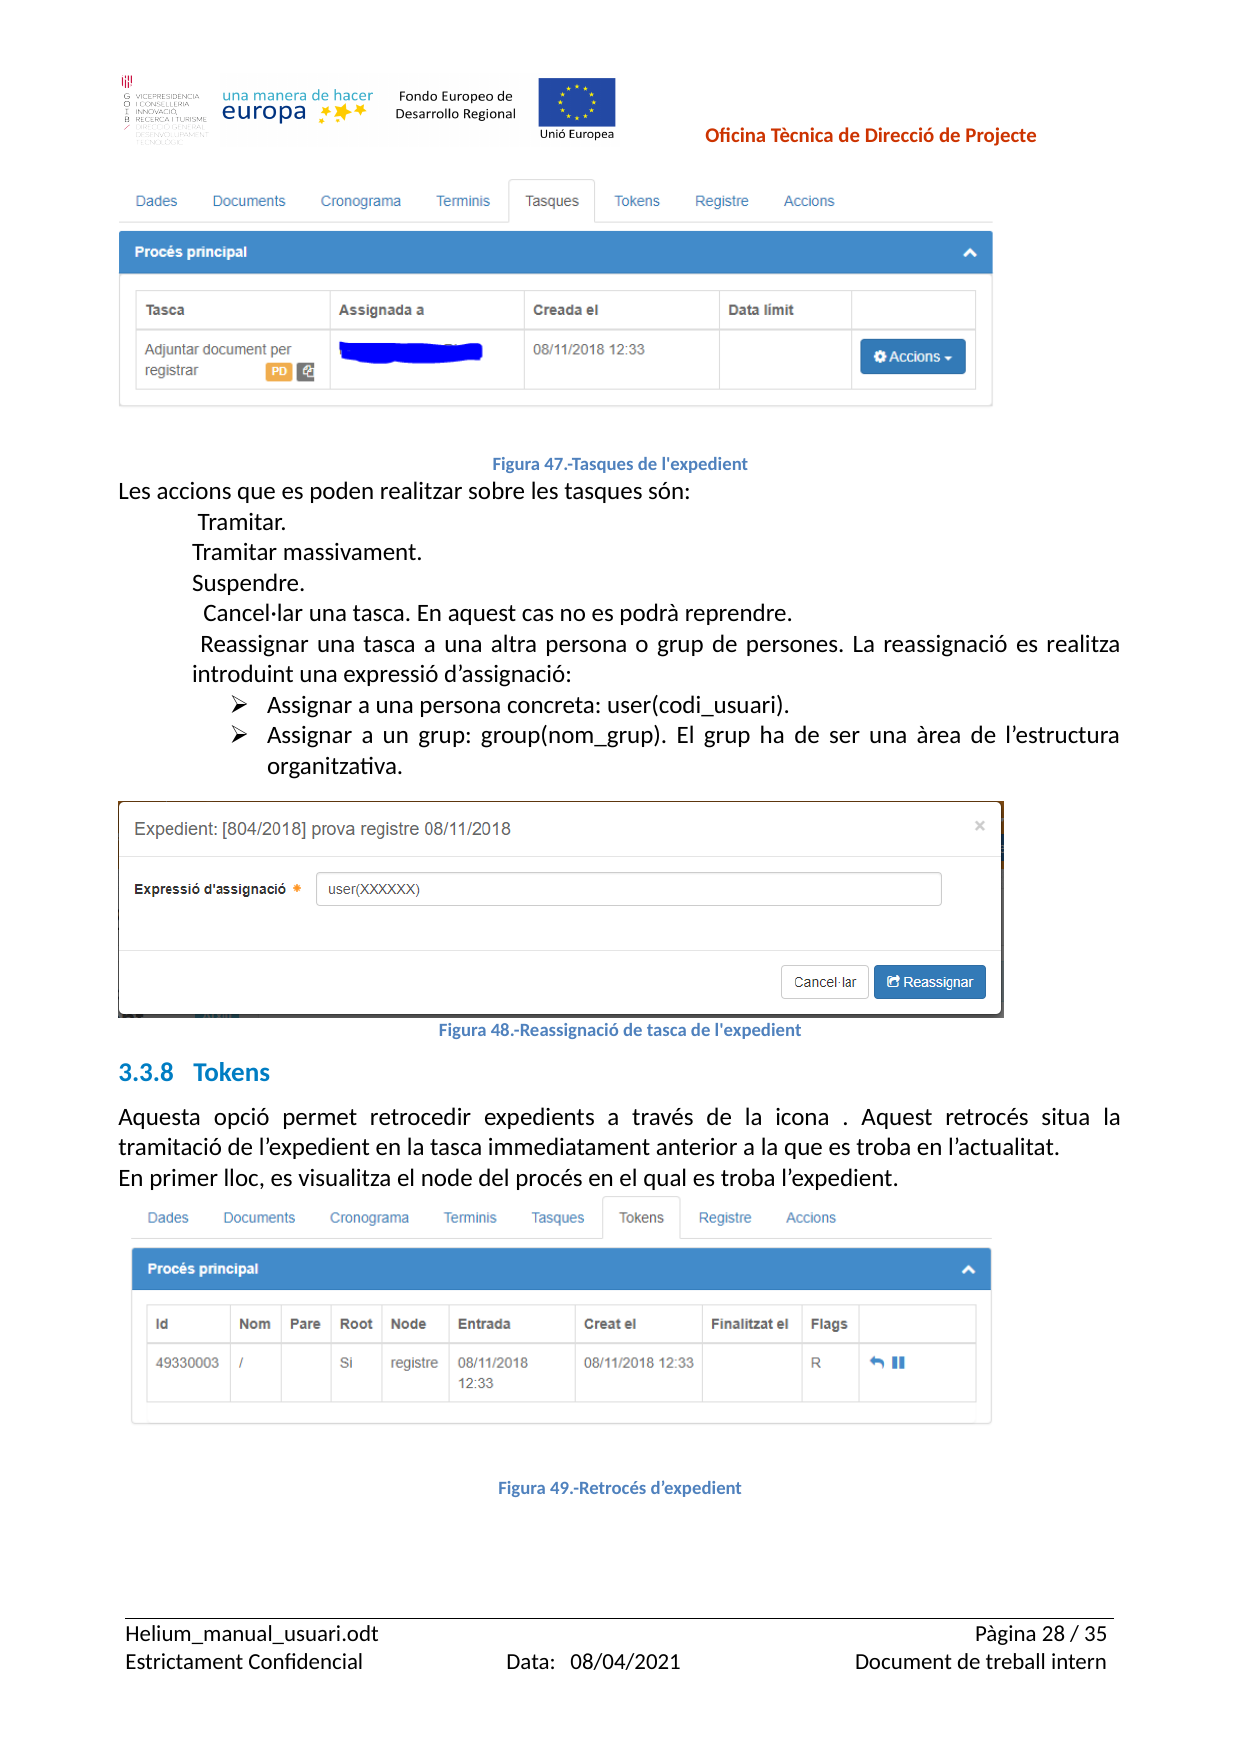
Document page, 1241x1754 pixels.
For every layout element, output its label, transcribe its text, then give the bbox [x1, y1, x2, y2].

picture [118, 1192, 1004, 1477]
picture [118, 801, 1004, 1018]
text Tramitar. [118, 506, 1122, 536]
text Figura 47.-Tasques de l'expedient [118, 452, 1122, 475]
text Les accions que es poden realitzar sobre les tasques són: [118, 475, 1122, 506]
subtitle Tokens [118, 1056, 1122, 1088]
picture [118, 177, 1004, 453]
picture [118, 73, 213, 147]
text Reassignar una tasca a una altra persona o grup de persones. La reassignació es realitza introduint una expressió d’assignació: [192, 628, 1122, 689]
text Cancel·lar una tasca. En aquest cas no es podrà reprendre. [118, 597, 1122, 628]
list Assignar a una persona concreta: user(codi_usuari). [229, 689, 1122, 719]
text Figura 48.-Reassignació de tasca de l'expedient [118, 1018, 1122, 1041]
text Aquesta opció permet retrocedir expedients a través de la icona . Aquest retrocés situa la tramitació de l’expedient en la tasca immediatament anterior a la que es troba en l’actualitat. [118, 1101, 1122, 1162]
text En primer lloc, es visualitza el node del procés en el qual es troba l’expedient. [118, 1162, 1122, 1193]
picture [219, 73, 621, 147]
text Suspendre. [118, 567, 1122, 597]
text Figura 49.-Retrocés d’expedient [118, 1476, 1122, 1499]
list Assignar a un grup: group(nom_grup). El grup ha de ser una àrea de l’estructura organitzativa. [229, 719, 1122, 780]
text Tramitar massivament. [118, 536, 1122, 567]
